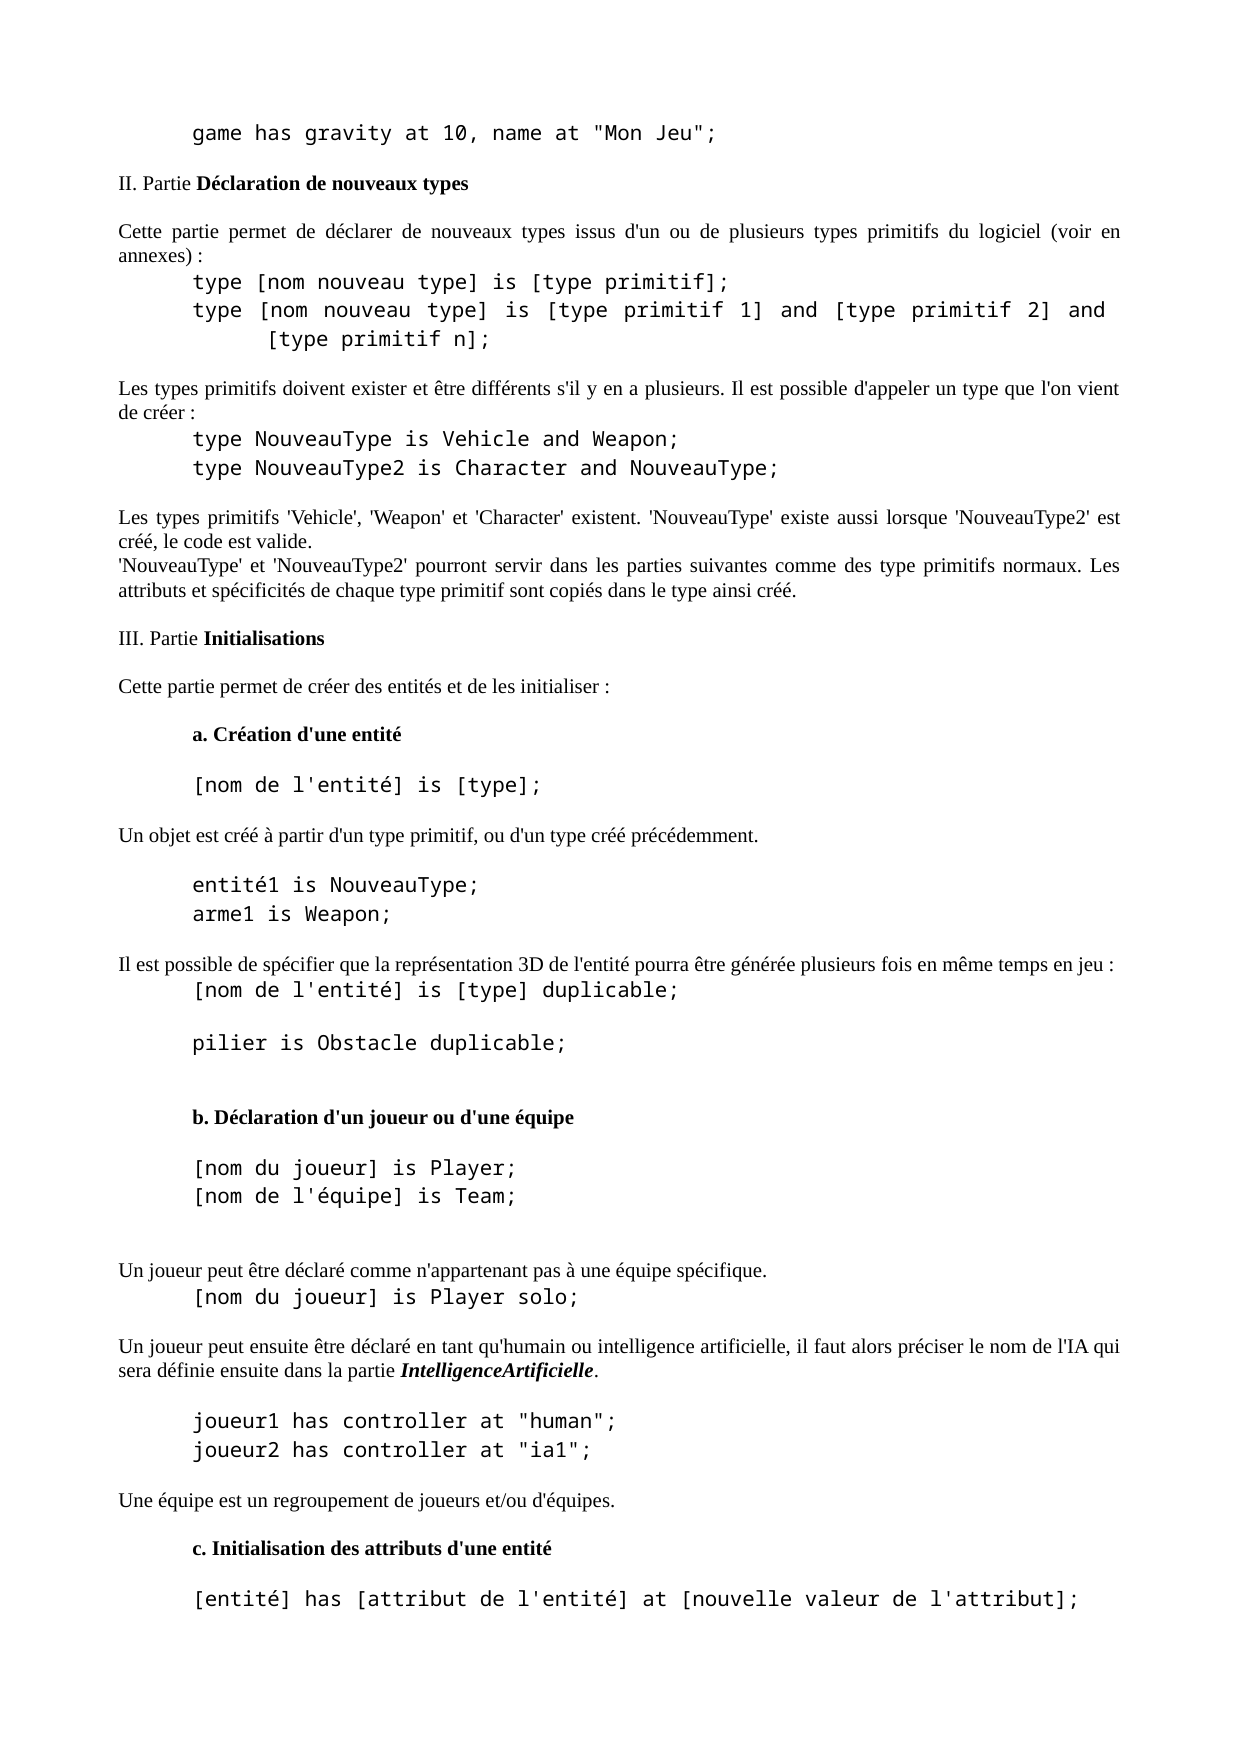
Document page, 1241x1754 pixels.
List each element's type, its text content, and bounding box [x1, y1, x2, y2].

text Les types primitifs doivent exister et être différents s'il y en a plusieurs. Il est possible d'appeler un type que l'on vient de créer : [118, 376, 1122, 424]
text [entité] has [attribut de l'entité] at [nouvelle valeur de l'attribut]; [118, 1584, 1122, 1612]
text Cette partie permet de créer des entités et de les initialiser : [118, 674, 1122, 698]
text c. Initialisation des attributs d'une entité [118, 1536, 1122, 1560]
text type [nom nouveau type] is [type primitif 1] and [type primitif 2] and [type primitif n]; [118, 295, 1122, 352]
text type NouveauType2 is Character and NouveauType; [118, 453, 1122, 481]
text 'NouveauType' et 'NouveauType2' pourront servir dans les parties suivantes comme des type primitifs normaux. Les attributs et spécificités de chaque type primitif sont copiés dans le type ainsi créé. [118, 553, 1122, 602]
text Un joueur peut être déclaré comme n'appartenant pas à une équipe spécifique. [118, 1258, 1122, 1282]
text b. Déclaration d'un joueur ou d'une équipe [118, 1105, 1122, 1129]
text [nom de l'entité] is [type] duplicable; [118, 976, 1122, 1004]
text game has gravity at 10, name at "Mon Jeu"; [118, 118, 1122, 147]
text Il est possible de spécifier que la représentation 3D de l'entité pourra être générée plusieurs fois en même temps en jeu : [118, 952, 1122, 976]
text Une équipe est un regroupement de joueurs et/ou d'équipes. [118, 1487, 1122, 1512]
text III. Partie Initialisations [118, 626, 1122, 650]
text type NouveauType is Vehicle and Weapon; [118, 424, 1122, 453]
text joueur1 has controller at "human"; [118, 1407, 1122, 1435]
text Un joueur peut ensuite être déclaré en tant qu'humain ou intelligence artificielle, il faut alors préciser le nom de l'IA qui sera définie ensuite dans la partie IntelligenceArtificielle. [118, 1334, 1122, 1382]
text arme1 is Weapon; [118, 899, 1122, 927]
text Un objet est créé à partir d'un type primitif, ou d'un type créé précédemment. [118, 822, 1122, 847]
text [nom de l'équipe] is Team; [118, 1181, 1122, 1210]
text II. Partie Déclaration de nouveaux types [118, 171, 1122, 195]
text [nom de l'entité] is [type]; [118, 770, 1122, 798]
text entité1 is NouveauType; [118, 871, 1122, 899]
text [nom du joueur] is Player solo; [118, 1282, 1122, 1310]
text pilier is Obstacle duplicable; [118, 1028, 1122, 1057]
text a. Création d'une entité [118, 722, 1122, 746]
text Cette partie permet de déclarer de nouveaux types issus d'un ou de plusieurs types primitifs du logiciel (voir en annexes) : [118, 219, 1122, 267]
text type [nom nouveau type] is [type primitif]; [118, 267, 1122, 295]
text Les types primitifs 'Vehicle', 'Weapon' et 'Character' existent. 'NouveauType' existe aussi lorsque 'NouveauType2' est créé, le code est valide. [118, 505, 1122, 553]
text joueur2 has controller at "ia1"; [118, 1435, 1122, 1463]
text [nom du joueur] is Player; [118, 1153, 1122, 1181]
